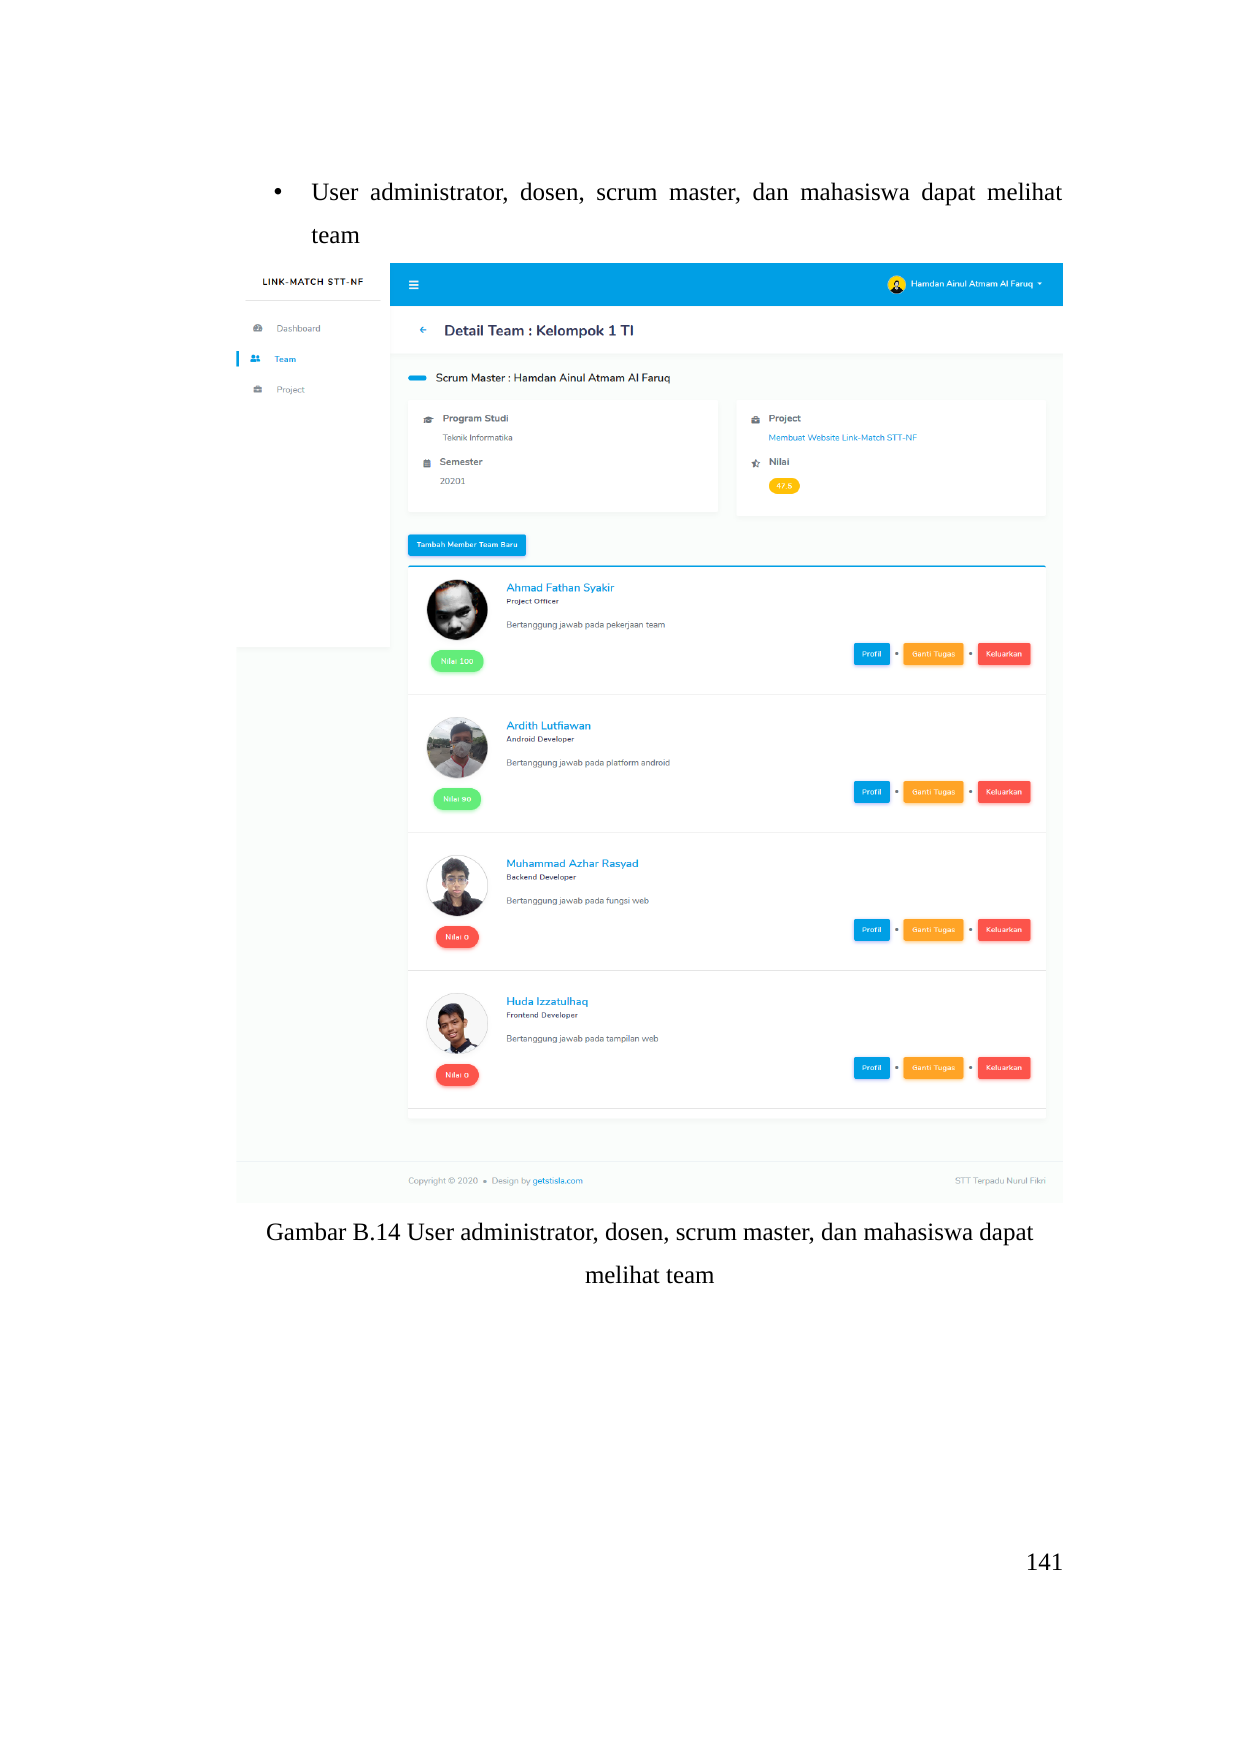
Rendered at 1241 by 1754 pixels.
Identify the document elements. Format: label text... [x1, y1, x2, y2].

text Gambar B.14 User administrator, dosen, scrum master, dan mahasiswa dapat melihat team [236, 1217, 1063, 1289]
list User administrator, dosen, scrum master, dan mahasiswa dapat melihat team [274, 177, 1063, 249]
picture [236, 263, 1063, 1203]
picture [888, 276, 905, 293]
